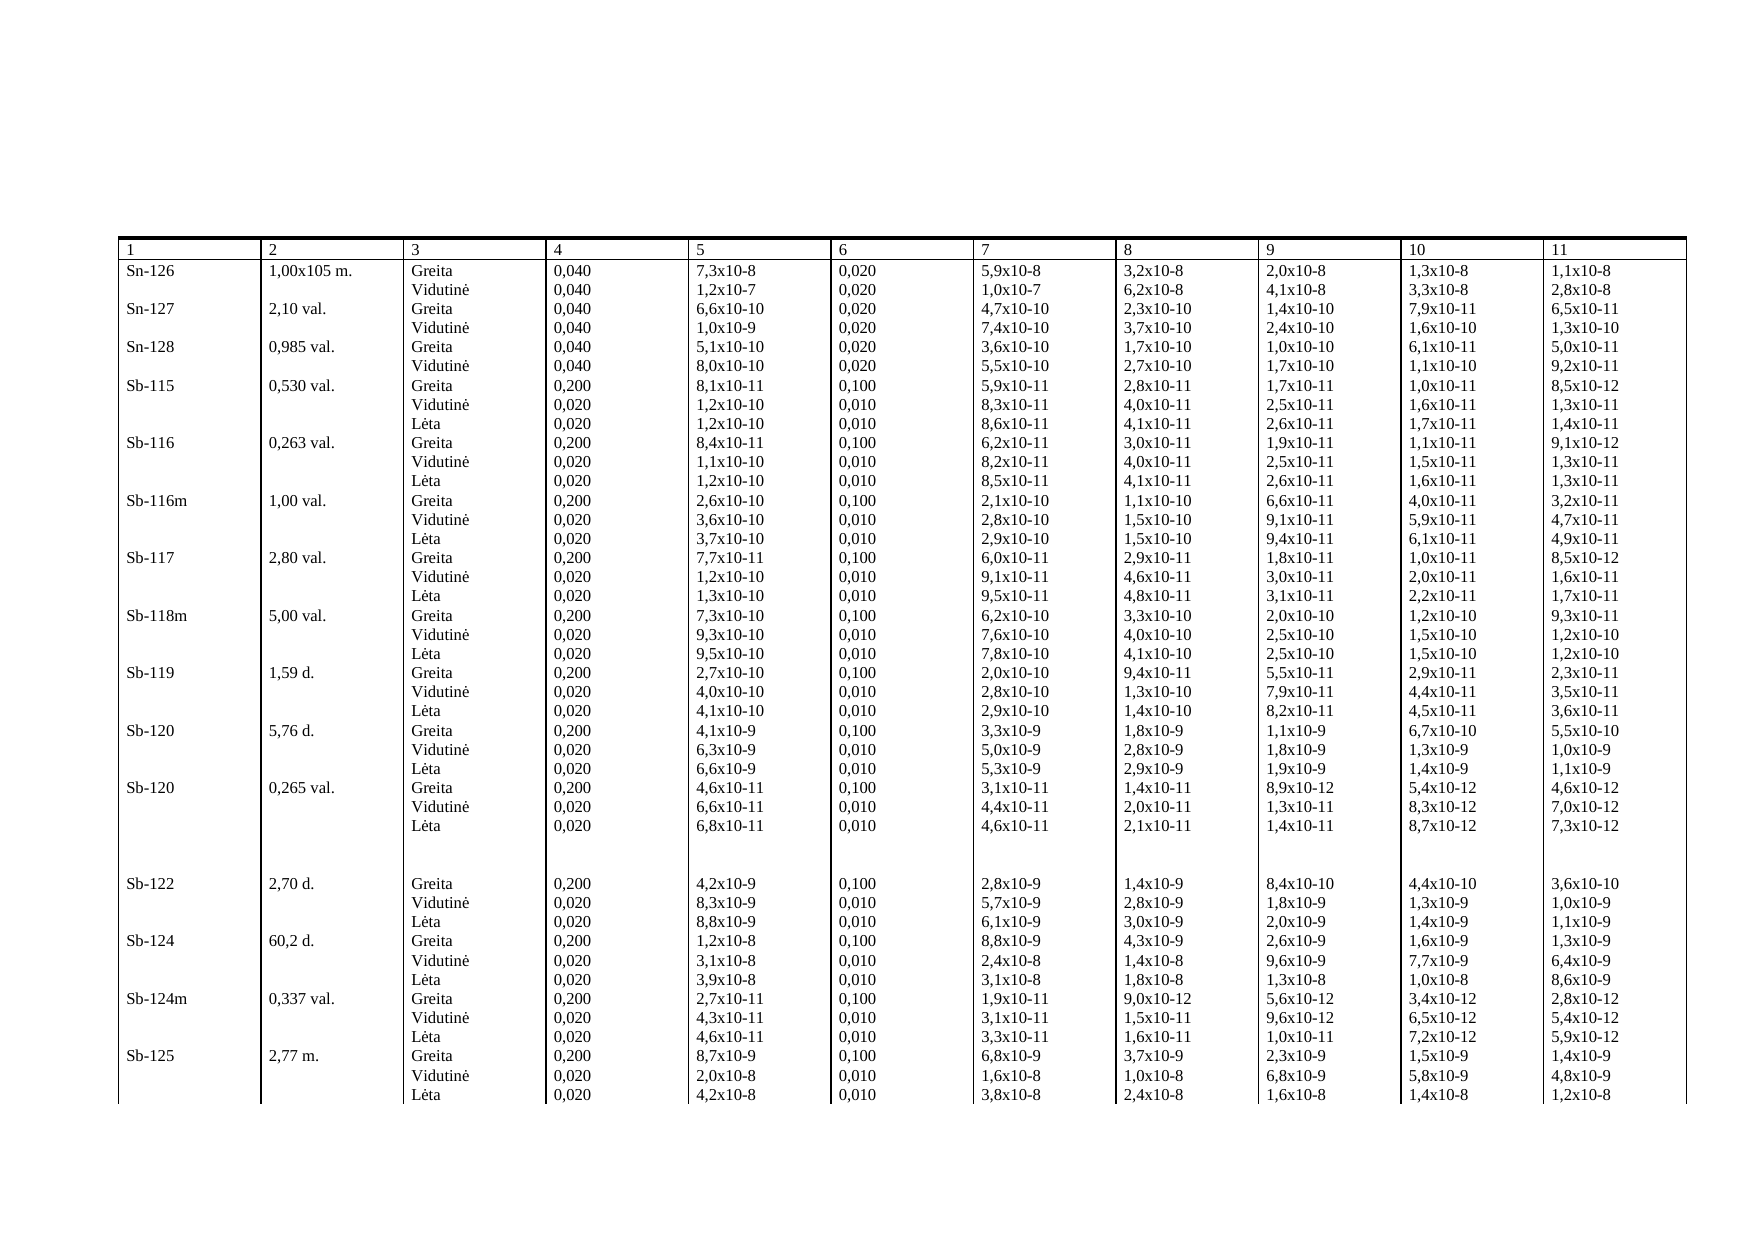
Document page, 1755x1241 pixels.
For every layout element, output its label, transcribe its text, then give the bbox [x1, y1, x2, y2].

table_cell 1,3x10-9 6,4x10-9 8,6x10-9 2,8x10-12 5,4x10-12 5,9x10-12 1,4x10-9 4,8x10-9 1,2x10-8 [1544, 931, 1686, 1104]
table_header 6 [832, 240, 973, 259]
table_cell 5,1x10-10 8,0x10-10 8,1x10-11 1,2x10-10 1,2x10-10 8,4x10-11 1,1x10-10 1,2x10-10 2,6x10-10 3,6x10-10 3,7x10-10 7,7x10-11 1,2x10-10 1,3x10-10 7,3x10-10 9,3x10-10 9,5x10-10 2,7x10-10 4,0x10-10 4,1x10-10 4,1x10-9 6,3x10-9 6,6x10-9 4,6x10-11 6,6x10-11 6,8x10-11 4,2x10-9 8,3x10-9 8,8x10-9 [689, 337, 830, 931]
table_cell 3,6x10-10 5,5x10-10 5,9x10-11 8,3x10-11 8,6x10-11 6,2x10-11 8,2x10-11 8,5x10-11 2,1x10-10 2,8x10-10 2,9x10-10 6,0x10-11 9,1x10-11 9,5x10-11 6,2x10-10 7,6x10-10 7,8x10-10 2,0x10-10 2,8x10-10 2,9x10-10 3,3x10-9 5,0x10-9 5,3x10-9 3,1x10-11 4,4x10-11 4,6x10-11 2,8x10-9 5,7x10-9 6,1x10-9 [974, 337, 1115, 931]
table_header 10 [1402, 240, 1543, 259]
table_cell 4,3x10-9 1,4x10-8 1,8x10-8 9,0x10-12 1,5x10-11 1,6x10-11 3,7x10-9 1,0x10-8 2,4x10-8 [1117, 931, 1258, 1104]
table_cell 60,2 d. 0,337 val. 2,77 m. [262, 931, 403, 1104]
table_cell 0,040 0,040 0,200 0,020 0,020 0,200 0,020 0,020 0,200 0,020 0,020 0,200 0,020 0,020 0,200 0,020 0,020 0,200 0,020 0,020 0,200 0,020 0,020 0,200 0,020 0,020 0,200 0,020 0,020 [547, 337, 688, 931]
table_header 11 [1544, 240, 1686, 259]
table_header 9 [1259, 240, 1400, 259]
table_header 8 [1117, 240, 1258, 259]
table_cell 1,3x10-8 3,3x10-8 7,9x10-11 1,6x10-10 [1402, 260, 1543, 337]
table_cell 1,0x10-10 1,7x10-10 1,7x10-11 2,5x10-11 2,6x10-11 1,9x10-11 2,5x10-11 2,6x10-11 6,6x10-11 9,1x10-11 9,4x10-11 1,8x10-11 3,0x10-11 3,1x10-11 2,0x10-10 2,5x10-10 2,5x10-10 5,5x10-11 7,9x10-11 8,2x10-11 1,1x10-9 1,8x10-9 1,9x10-9 8,9x10-12 1,3x10-11 1,4x10-11 8,4x10-10 1,8x10-9 2,0x10-9 [1259, 337, 1400, 931]
table_cell 7,3x10-8 1,2x10-7 6,6x10-10 1,0x10-9 [689, 260, 830, 337]
table_header 3 [404, 240, 545, 259]
table_header 4 [547, 240, 688, 259]
table_cell 6,1x10-11 1,1x10-10 1,0x10-11 1,6x10-11 1,7x10-11 1,1x10-11 1,5x10-11 1,6x10-11 4,0x10-11 5,9x10-11 6,1x10-11 1,0x10-11 2,0x10-11 2,2x10-11 1,2x10-10 1,5x10-10 1,5x10-10 2,9x10-11 4,4x10-11 4,5x10-11 6,7x10-10 1,3x10-9 1,4x10-9 5,4x10-12 8,3x10-12 8,7x10-12 4,4x10-10 1,3x10-9 1,4x10-9 [1402, 337, 1543, 931]
table_cell 1,1x10-8 2,8x10-8 6,5x10-11 1,3x10-10 [1544, 260, 1686, 337]
table_header 1 [119, 240, 260, 259]
table_cell 5,0x10-11 9,2x10-11 8,5x10-12 1,3x10-11 1,4x10-11 9,1x10-12 1,3x10-11 1,3x10-11 3,2x10-11 4,7x10-11 4,9x10-11 8,5x10-12 1,6x10-11 1,7x10-11 9,3x10-11 1,2x10-10 1,2x10-10 2,3x10-11 3,5x10-11 3,6x10-11 5,5x10-10 1,0x10-9 1,1x10-9 4,6x10-12 7,0x10-12 7,3x10-12 3,6x10-10 1,0x10-9 1,1x10-9 [1544, 337, 1686, 931]
table_cell 3,2x10-8 6,2x10-8 2,3x10-10 3,7x10-10 [1117, 260, 1258, 337]
table_cell 1,2x10-8 3,1x10-8 3,9x10-8 2,7x10-11 4,3x10-11 4,6x10-11 8,7x10-9 2,0x10-8 4,2x10-8 [689, 931, 830, 1104]
table_cell 0,040 0,040 0,040 0,040 [547, 260, 688, 337]
table_cell 0,985 val. 0,530 val. 0,263 val. 1,00 val. 2,80 val. 5,00 val. 1,59 d. 5,76 d. 0,265 val. 2,70 d. [262, 337, 403, 931]
table_cell Greita Vidutinė Greita Vidutinė Lėta Greita Vidutinė Lėta Greita Vidutinė Lėta Greita Vidutinė Lėta Greita Vidutinė Lėta Greita Vidutinė Lėta Greita Vidutinė Lėta Greita Vidutinė Lėta Greita Vidutinė Lėta [404, 337, 545, 931]
table_header 2 [262, 240, 403, 259]
table_cell 2,0x10-8 4,1x10-8 1,4x10-10 2,4x10-10 [1259, 260, 1400, 337]
table_header 7 [974, 240, 1115, 259]
table_cell 1,7x10-10 2,7x10-10 2,8x10-11 4,0x10-11 4,1x10-11 3,0x10-11 4,0x10-11 4,1x10-11 1,1x10-10 1,5x10-10 1,5x10-10 2,9x10-11 4,6x10-11 4,8x10-11 3,3x10-10 4,0x10-10 4,1x10-10 9,4x10-11 1,3x10-10 1,4x10-10 1,8x10-9 2,8x10-9 2,9x10-9 1,4x10-11 2,0x10-11 2,1x10-11 1,4x10-9 2,8x10-9 3,0x10-9 [1117, 337, 1258, 931]
table_cell 0,100 0,010 0,010 0,100 0,010 0,010 0,100 0,010 0,010 [832, 931, 973, 1104]
table_cell Sb-124 Sb-124m Sb-125 [119, 931, 260, 1104]
table_cell Greita Vidutinė Lėta Greita Vidutinė Lėta Greita Vidutinė Lėta [404, 931, 545, 1104]
table_cell Sn-126 Sn-127 [119, 260, 260, 337]
table_cell 1,00x105 m. 2,10 val. [262, 260, 403, 337]
table_cell 2,6x10-9 9,6x10-9 1,3x10-8 5,6x10-12 9,6x10-12 1,0x10-11 2,3x10-9 6,8x10-9 1,6x10-8 [1259, 931, 1400, 1104]
table_header 5 [689, 240, 830, 259]
table_cell Greita Vidutinė Greita Vidutinė [404, 260, 545, 337]
table_cell 0,200 0,020 0,020 0,200 0,020 0,020 0,200 0,020 0,020 [547, 931, 688, 1104]
table_cell 8,8x10-9 2,4x10-8 3,1x10-8 1,9x10-11 3,1x10-11 3,3x10-11 6,8x10-9 1,6x10-8 3,8x10-8 [974, 931, 1115, 1104]
table_cell Sn-128 Sb-115 Sb-116 Sb-116m Sb-117 Sb-118m Sb-119 Sb-120 Sb-120 Sb-122 [119, 337, 260, 931]
table_cell 1,6x10-9 7,7x10-9 1,0x10-8 3,4x10-12 6,5x10-12 7,2x10-12 1,5x10-9 5,8x10-9 1,4x10-8 [1402, 931, 1543, 1104]
table_cell 0,020 0,020 0,100 0,010 0,010 0,100 0,010 0,010 0,100 0,010 0,010 0,100 0,010 0,010 0,100 0,010 0,010 0,100 0,010 0,010 0,100 0,010 0,010 0,100 0,010 0,010 0,100 0,010 0,010 [832, 337, 973, 931]
table_cell 0,020 0,020 0,020 0,020 [832, 260, 973, 337]
table_cell 5,9x10-8 1,0x10-7 4,7x10-10 7,4x10-10 [974, 260, 1115, 337]
